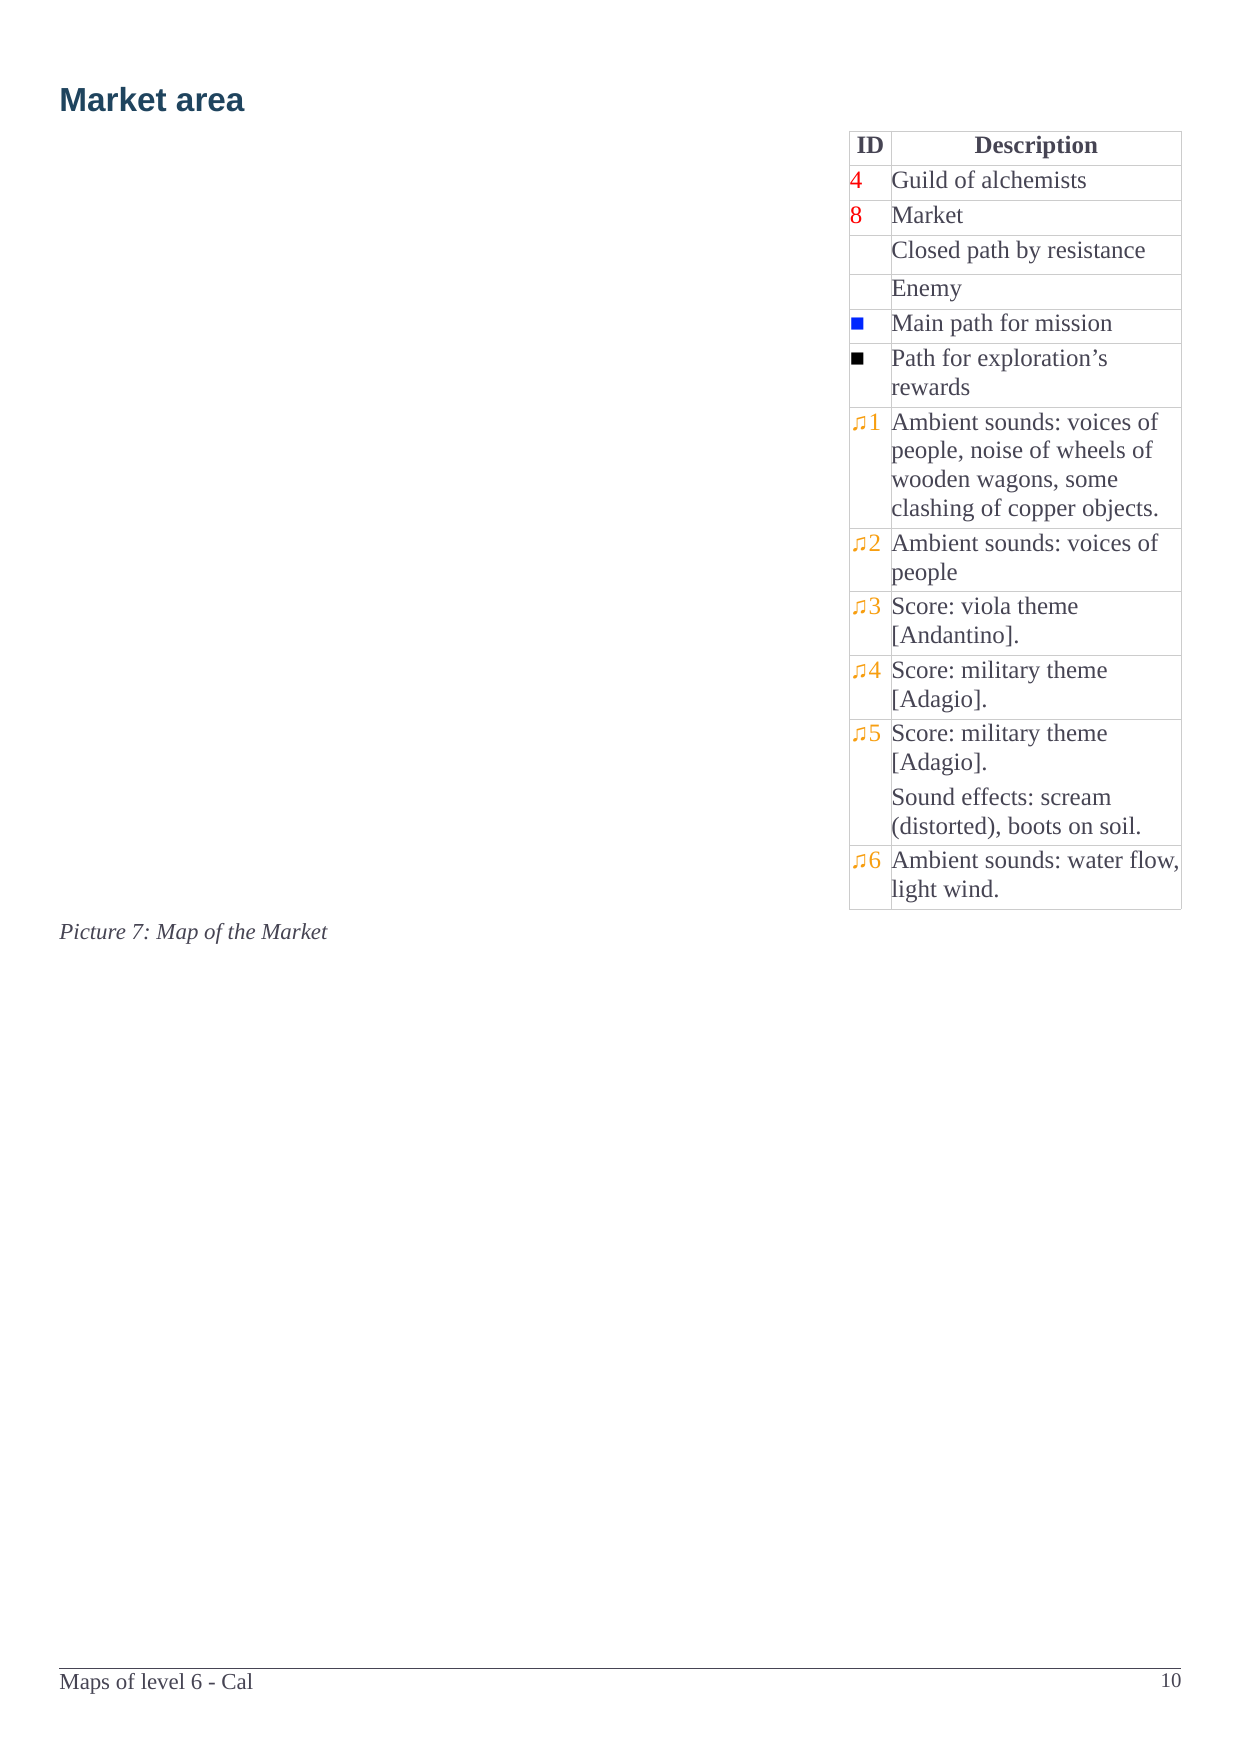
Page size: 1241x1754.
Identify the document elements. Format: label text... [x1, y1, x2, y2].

subtitle Market area [59, 80, 1181, 118]
table_cell Score: viola theme [Andantino]. [892, 592, 1181, 655]
table_cell ♫6 [850, 846, 891, 909]
table_cell Main path for mission [892, 310, 1181, 343]
table_cell 8 [850, 201, 891, 235]
table_cell Ambient sounds: voices of people, noise of wheels of wooden wagons, some clashing of copper objects. [892, 408, 1181, 528]
table_cell Ambient sounds: water flow, light wind. [892, 846, 1181, 909]
table_cell Score: military theme [Adagio]. Sound effects: scream (distorted), boots on soil. [892, 720, 1181, 845]
table_cell Score: military theme [Adagio]. [892, 656, 1181, 718]
table_cell ♫3 [850, 592, 891, 655]
table_cell Ambient sounds: voices of people [892, 529, 1181, 591]
table_cell ♫5 [850, 720, 891, 845]
table_cell Enemy [892, 275, 1181, 308]
table_cell Market [892, 201, 1181, 235]
table_header [59, 131, 850, 992]
table_cell ♫4 [850, 656, 891, 718]
table_header Description [892, 132, 1181, 165]
table_header [850, 910, 1181, 992]
table_header ID [850, 132, 891, 165]
table_cell ♫1 [850, 408, 891, 528]
table_cell ■ [850, 344, 891, 407]
table_header [64, 925, 70, 932]
table_cell Closed path by resistance [892, 236, 1181, 273]
table_cell [850, 275, 891, 308]
table_cell ■ [850, 310, 891, 343]
table_cell Guild of alchemists [892, 166, 1181, 200]
table_cell [850, 236, 891, 273]
table_cell ♫2 [850, 529, 891, 591]
table_cell 4 [850, 166, 891, 200]
table_cell Path for exploration’s rewards [892, 344, 1181, 407]
